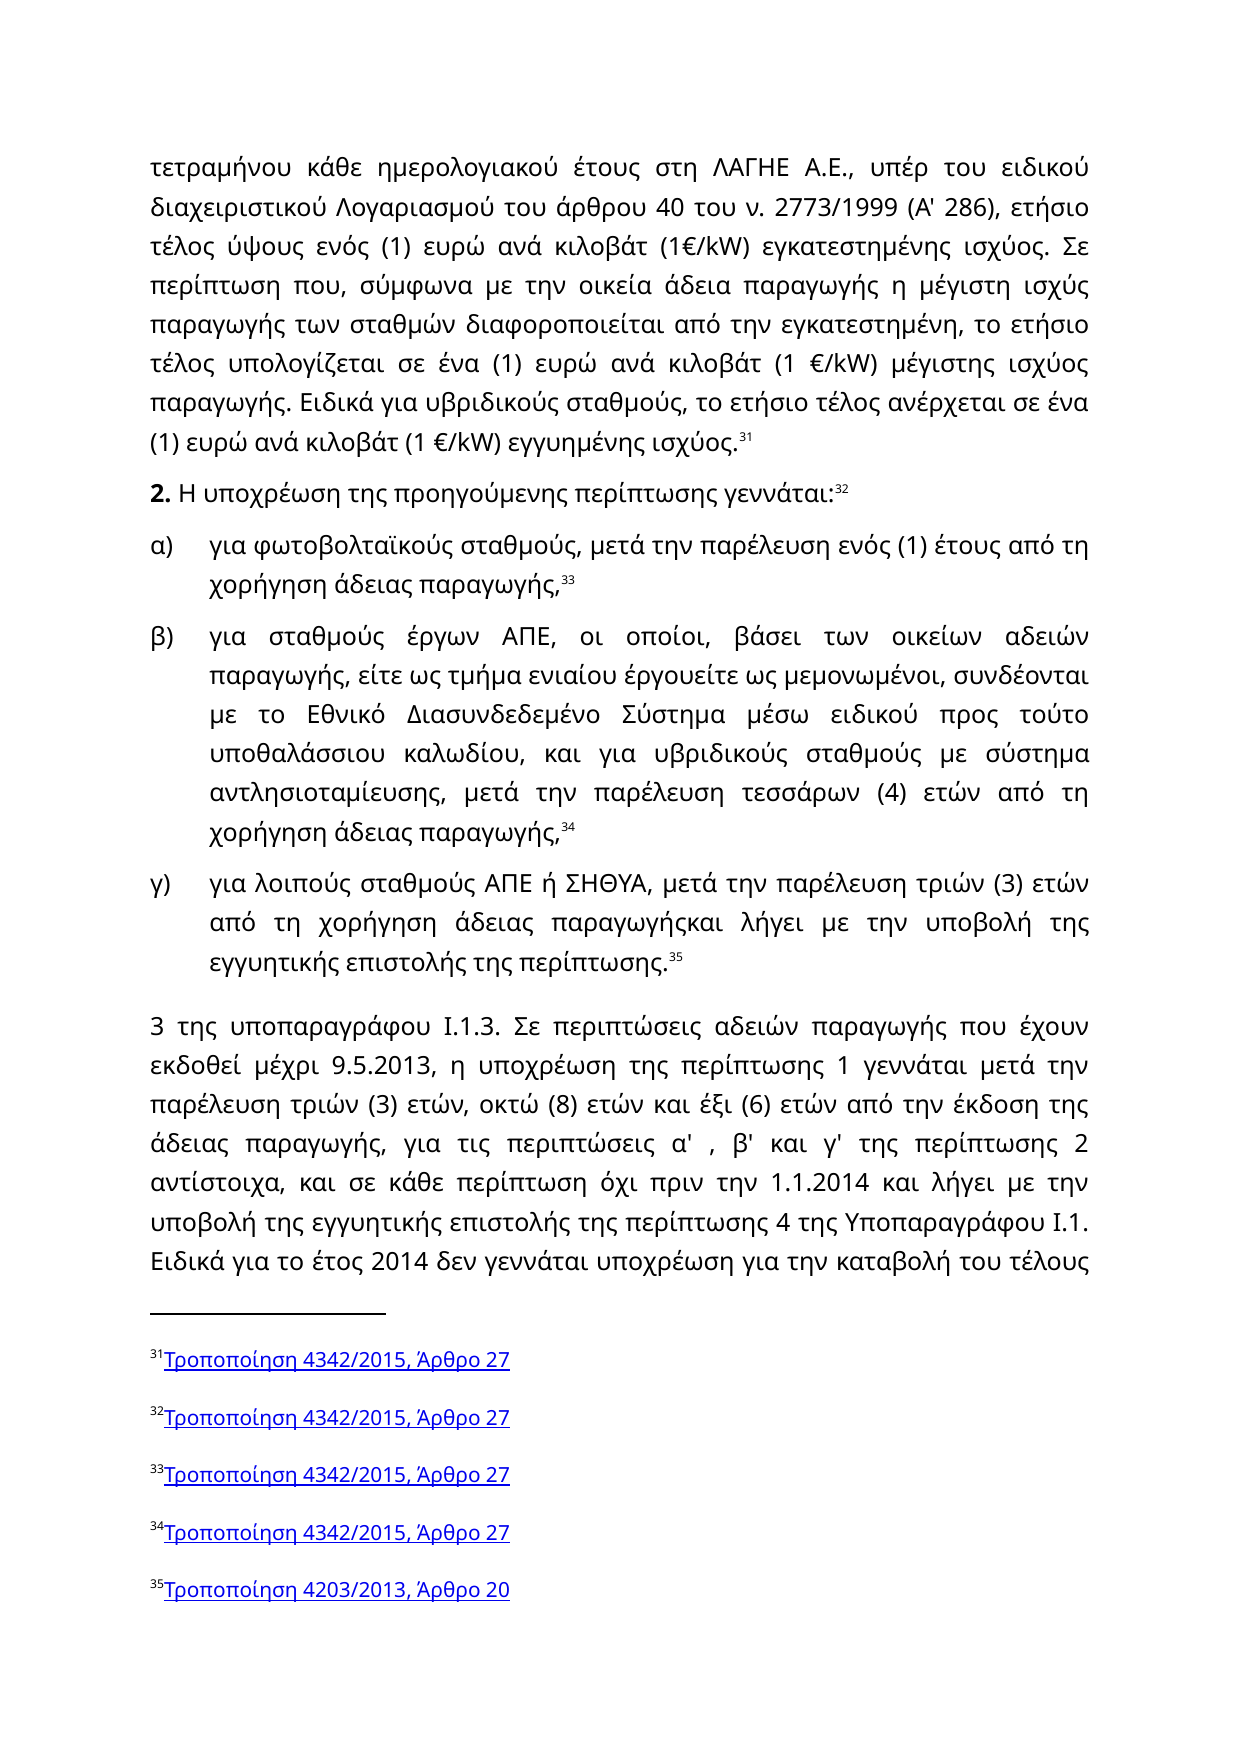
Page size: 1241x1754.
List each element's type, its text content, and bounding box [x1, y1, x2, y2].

list β) για σταθμούς έργων ΑΠΕ, οι οποίοι, βάσει των οικείων αδειών παραγωγής, είτε ως τμήμα ενιαίου έργουείτε ως μεμονωμένοι, συνδέονται με το Εθνικό Διασυνδεδεμένο Σύστημα μέσω ειδικού προς τούτο υποθαλάσσιου καλωδίου, και για υβριδικούς σταθμούς με σύστημα αντλησιοταμίευσης, μετά την παρέλευση τεσσάρων (4) ετών από τη χορήγηση άδειας παραγωγής, [150, 618, 1090, 848]
text Τροποποίηση 4342/2015, Άρθρο 27 [150, 1403, 1090, 1431]
text τετραμήνου κάθε ημερολογιακού έτους στη ΛΑΓΗΕ Α.Ε., υπέρ του ειδικού διαχειριστικού Λογαριασμού του άρθρου 40 του ν. 2773/1999 (Α' 286), ετήσιο τέλος ύψους ενός (1) ευρώ ανά κιλοβάτ (1€/kW) εγκατεστημένης ισχύος. Σε περίπτωση που, σύμφωνα με την οικεία άδεια παραγωγής η μέγιστη ισχύς παραγωγής των σταθμών διαφοροποιείται από την εγκατεστημένη, το ετήσιο τέλος υπολογίζεται σε ένα (1) ευρώ ανά κιλοβάτ (1 €/kW) μέγιστης ισχύος παραγωγής. Ειδικά για υβριδικούς σταθμούς, το ετήσιο τέλος ανέρχεται σε ένα (1) ευρώ ανά κιλοβάτ (1 €/kW) εγγυημένης ισχύος. [150, 150, 1090, 458]
text Τροποποίηση 4342/2015, Άρθρο 27 [150, 1518, 1090, 1546]
text 2. Η υποχρέωση της προηγούμενης περίπτωσης γεννάται: [150, 476, 1090, 510]
text 3 της υποπαραγράφου Ι.1.3. Σε περιπτώσεις αδειών παραγωγής που έχουν εκδοθεί μέχρι 9.5.2013, η υποχρέωση της περίπτωσης 1 γεννάται μετά την παρέλευση τριών (3) ετών, οκτώ (8) ετών και έξι (6) ετών από την έκδοση της άδειας παραγωγής, για τις περιπτώσεις α' , β' και γ' της περίπτωσης 2 αντίστοιχα, και σε κάθε περίπτωση όχι πριν την 1.1.2014 και λήγει με την υποβολή της εγγυητικής επιστολής της περίπτωσης 4 της Υποπαραγράφου Ι.1. Ειδικά για το έτος 2014 δεν γεννάται υποχρέωση για την καταβολή του τέλους [150, 1008, 1090, 1277]
text Τροποποίηση 4203/2013, Άρθρο 20 [150, 1576, 1090, 1604]
text Τροποποίηση 4342/2015, Άρθρο 27 [150, 1345, 1090, 1373]
list γ) για λοιπούς σταθμούς ΑΠΕ ή ΣΗΘΥΑ, μετά την παρέλευση τριών (3) ετών από τη χορήγηση άδειας παραγωγήςκαι λήγει με την υποβολή της εγγυητικής επιστολής της περίπτωσης. [150, 866, 1090, 978]
text Τροποποίηση 4342/2015, Άρθρο 27 [150, 1460, 1090, 1489]
list α) για φωτοβολταϊκούς σταθμούς, μετά την παρέλευση ενός (1) έτους από τη χορήγηση άδειας παραγωγής, [150, 527, 1090, 601]
